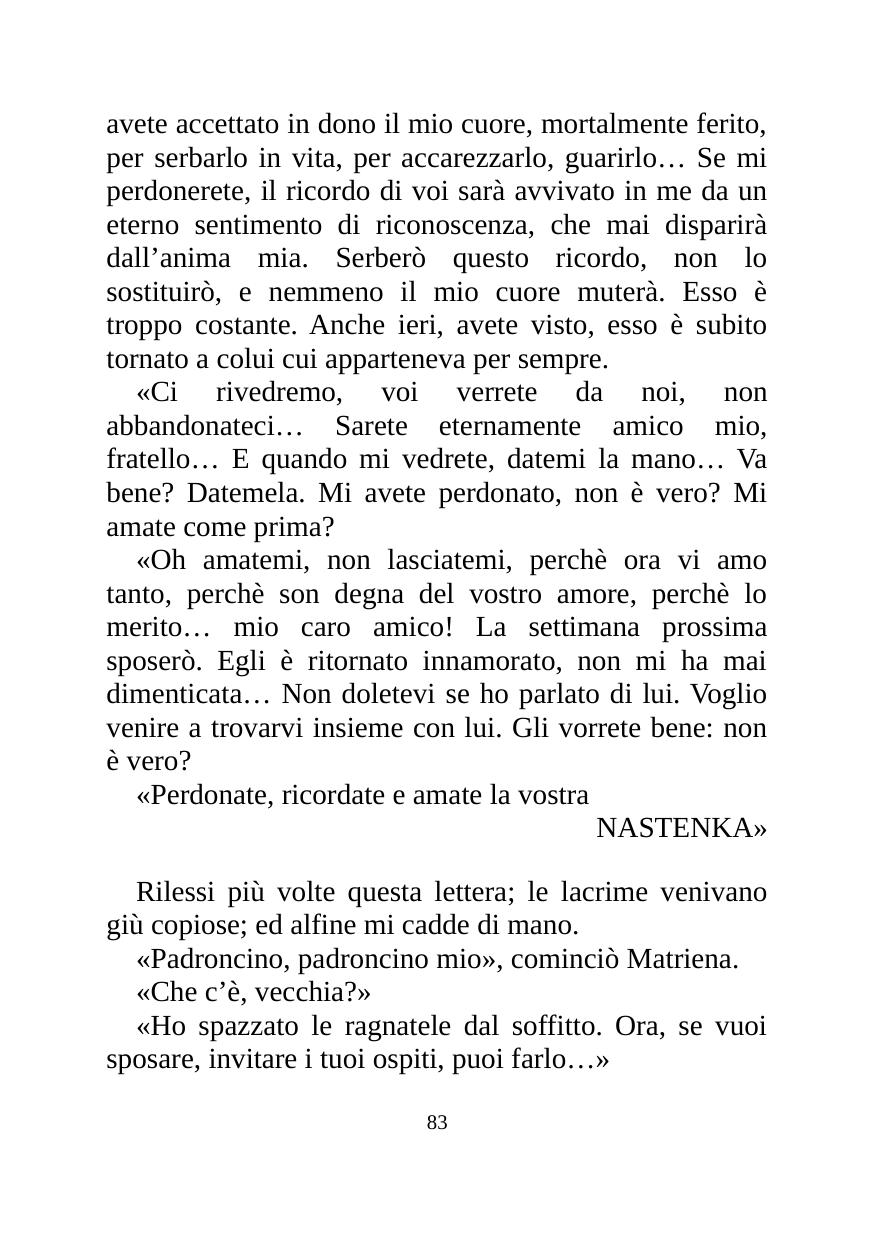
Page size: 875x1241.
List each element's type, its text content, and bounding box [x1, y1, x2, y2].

text «Padroncino, padroncino mio», cominciò Matriena. [106, 941, 768, 974]
text «Perdonate, ricordate e amate la vostra [106, 777, 768, 811]
text avete accettato in dono il mio cuore, mortalmente ferito, per serbarlo in vita, per accarezzarlo, guarirlo… Se mi perdonerete, il ricordo di voi sarà avvivato in me da un eterno sentimento di riconoscenza, che mai disparirà dall’anima mia. Serberò questo ricordo, non lo sostituirò, e nemmeno il mio cuore muterà. Esso è troppo costante. Anche ieri, avete visto, esso è subito tornato a colui cui apparteneva per sempre. [106, 106, 768, 374]
text NASTENKA» [106, 811, 768, 844]
text «Oh amatemi, non lasciatemi, perchè ora vi amo tanto, perchè son degna del vostro amore, perchè lo merito… mio caro amico! La settimana prossima sposerò. Egli è ritornato innamorato, non mi ha mai dimenticata… Non doletevi se ho parlato di lui. Voglio venire a trovarvi insieme con lui. Gli vorrete bene: non è vero? [106, 542, 768, 777]
text «Ci rivedremo, voi verrete da noi, non abbandonateci… Sarete eternamente amico mio, fratello… E quando mi vedrete, datemi la mano… Va bene? Datemela. Mi avete perdonato, non è vero? Mi amate come prima? [106, 374, 768, 542]
text «Ho spazzato le ragnatele dal soffitto. Ora, se vuoi sposare, invitare i tuoi ospiti, puoi farlo…» [106, 1008, 768, 1075]
text Rilessi più volte questa lettera; le lacrime venivano giù copiose; ed alfine mi cadde di mano. [106, 874, 768, 941]
text «Che c’è, vecchia?» [106, 974, 768, 1008]
